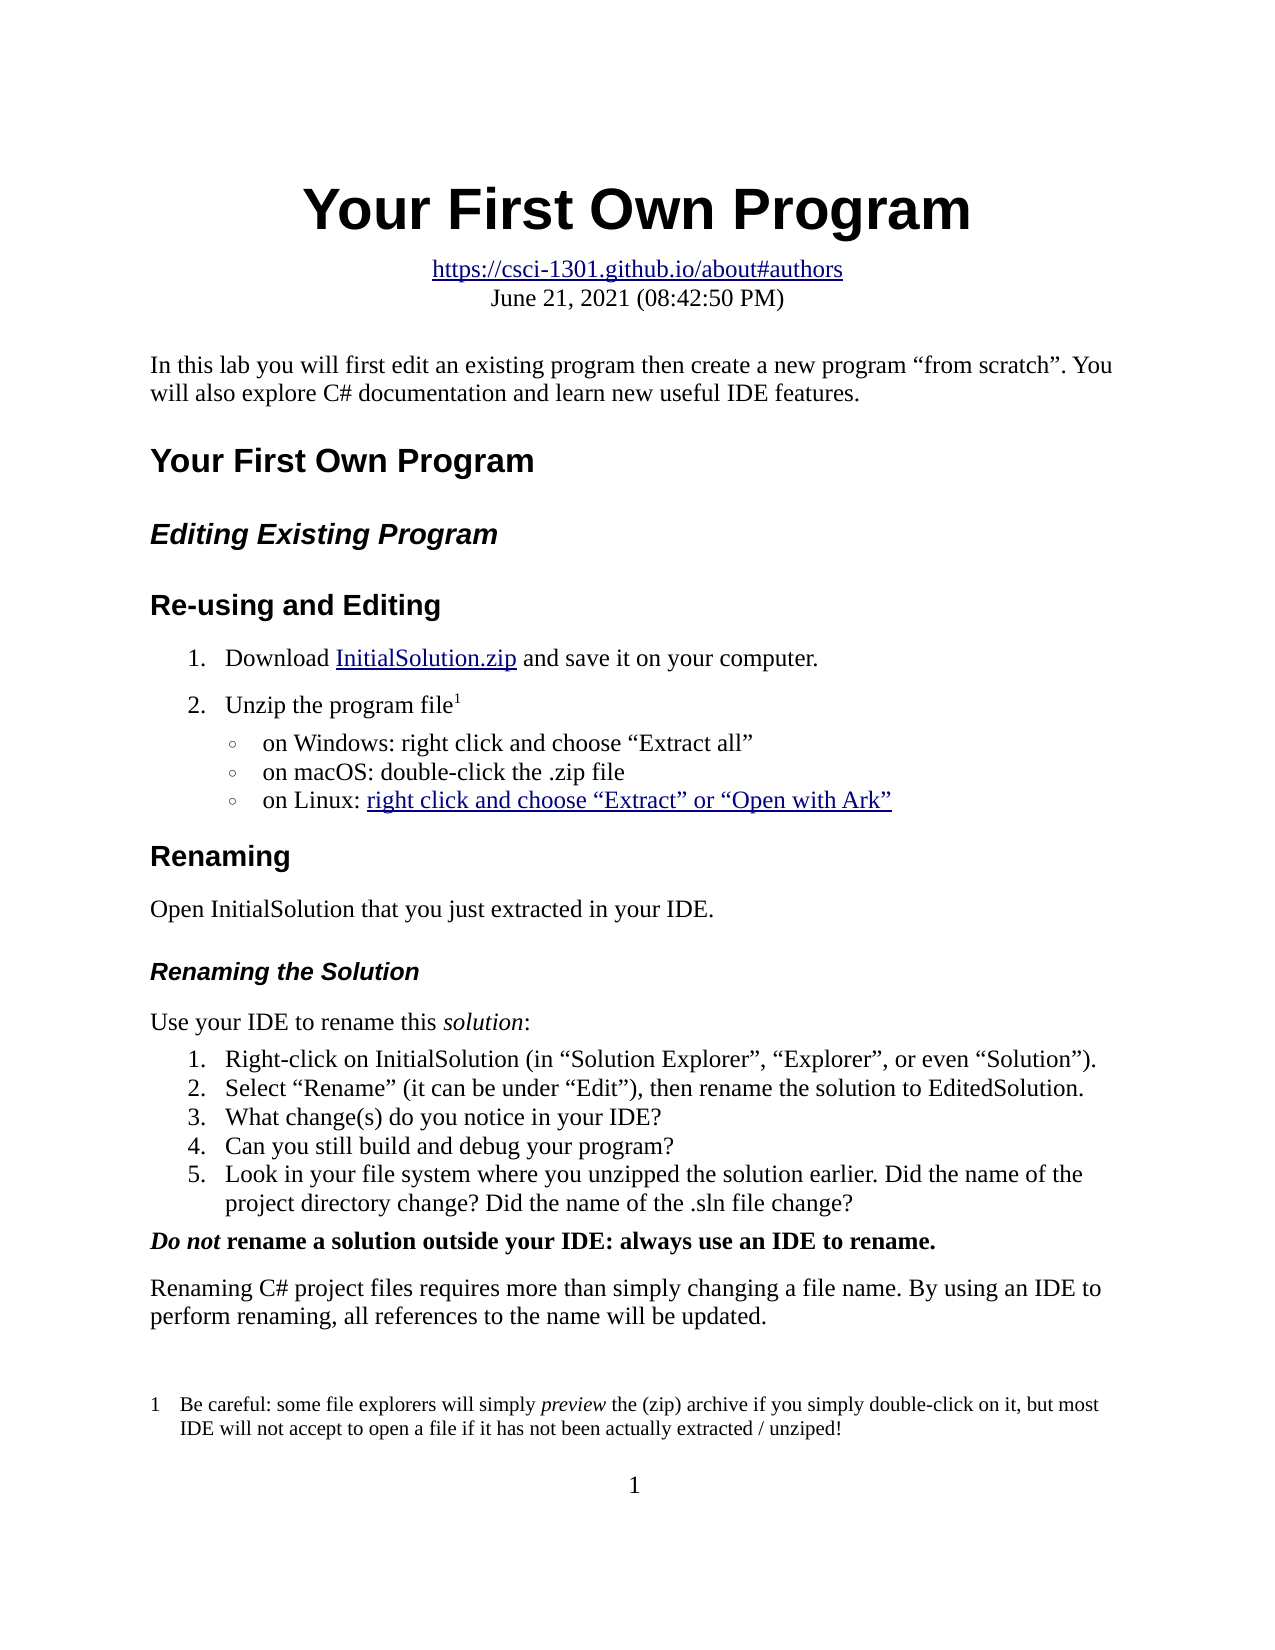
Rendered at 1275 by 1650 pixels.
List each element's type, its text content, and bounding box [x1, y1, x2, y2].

list on Linux: right click and choose “Extract” or “Open with Ark” [225, 785, 1125, 814]
subtitle Renaming [150, 839, 1125, 873]
text Do not rename a solution outside your IDE: always use an IDE to rename. [150, 1226, 1125, 1255]
text Renaming C# project files requires more than simply changing a file name. By using an IDE to perform renaming, all references to the name will be updated. [150, 1273, 1125, 1330]
subtitle Renaming the Solution [150, 957, 1125, 985]
subtitle Editing Existing Program [150, 517, 1125, 551]
text In this lab you will first edit an existing program then create a new program “from scratch”. You will also explore C# documentation and learn new useful IDE features. [150, 350, 1125, 407]
subtitle Your First Own Program [150, 441, 1125, 480]
list on macOS: double-click the .zip file [225, 757, 1125, 785]
list Be careful: some file explorers will simply preview the (zip) archive if you simply double-click on it, but most IDE will not accept to open a file if it has not been actually extracted / unziped! [150, 1392, 1125, 1440]
list Unzip the program file [187, 690, 1125, 719]
text Use your IDE to rename this solution: [150, 1007, 1125, 1036]
list Can you still build and debug your program? [187, 1131, 1125, 1159]
title Your First Own Program [150, 175, 1125, 242]
text Open InitialSolution that you just extracted in your IDE. [150, 894, 1125, 923]
list Right-click on InitialSolution (in “Solution Explorer”, “Explorer”, or even “Solution”). [187, 1044, 1125, 1073]
list Look in your file system where you unzipped the solution earlier. Did the name of the project directory change? Did the name of the .sln file change? [187, 1159, 1125, 1217]
subtitle Re-using and Editing [150, 588, 1125, 622]
list on Windows: right click and choose “Extract all” [225, 728, 1125, 757]
list Download InitialSolution.zip and save it on your computer. [187, 643, 1125, 672]
list Select “Rename” (it can be under “Edit”), then rename the solution to EditedSolution. [187, 1073, 1125, 1102]
text https://csci-1301.github.io/about#authors [150, 254, 1125, 283]
list What change(s) do you notice in your IDE? [187, 1102, 1125, 1131]
text June 21, 2021 (08:42:50 PM) [150, 283, 1125, 312]
